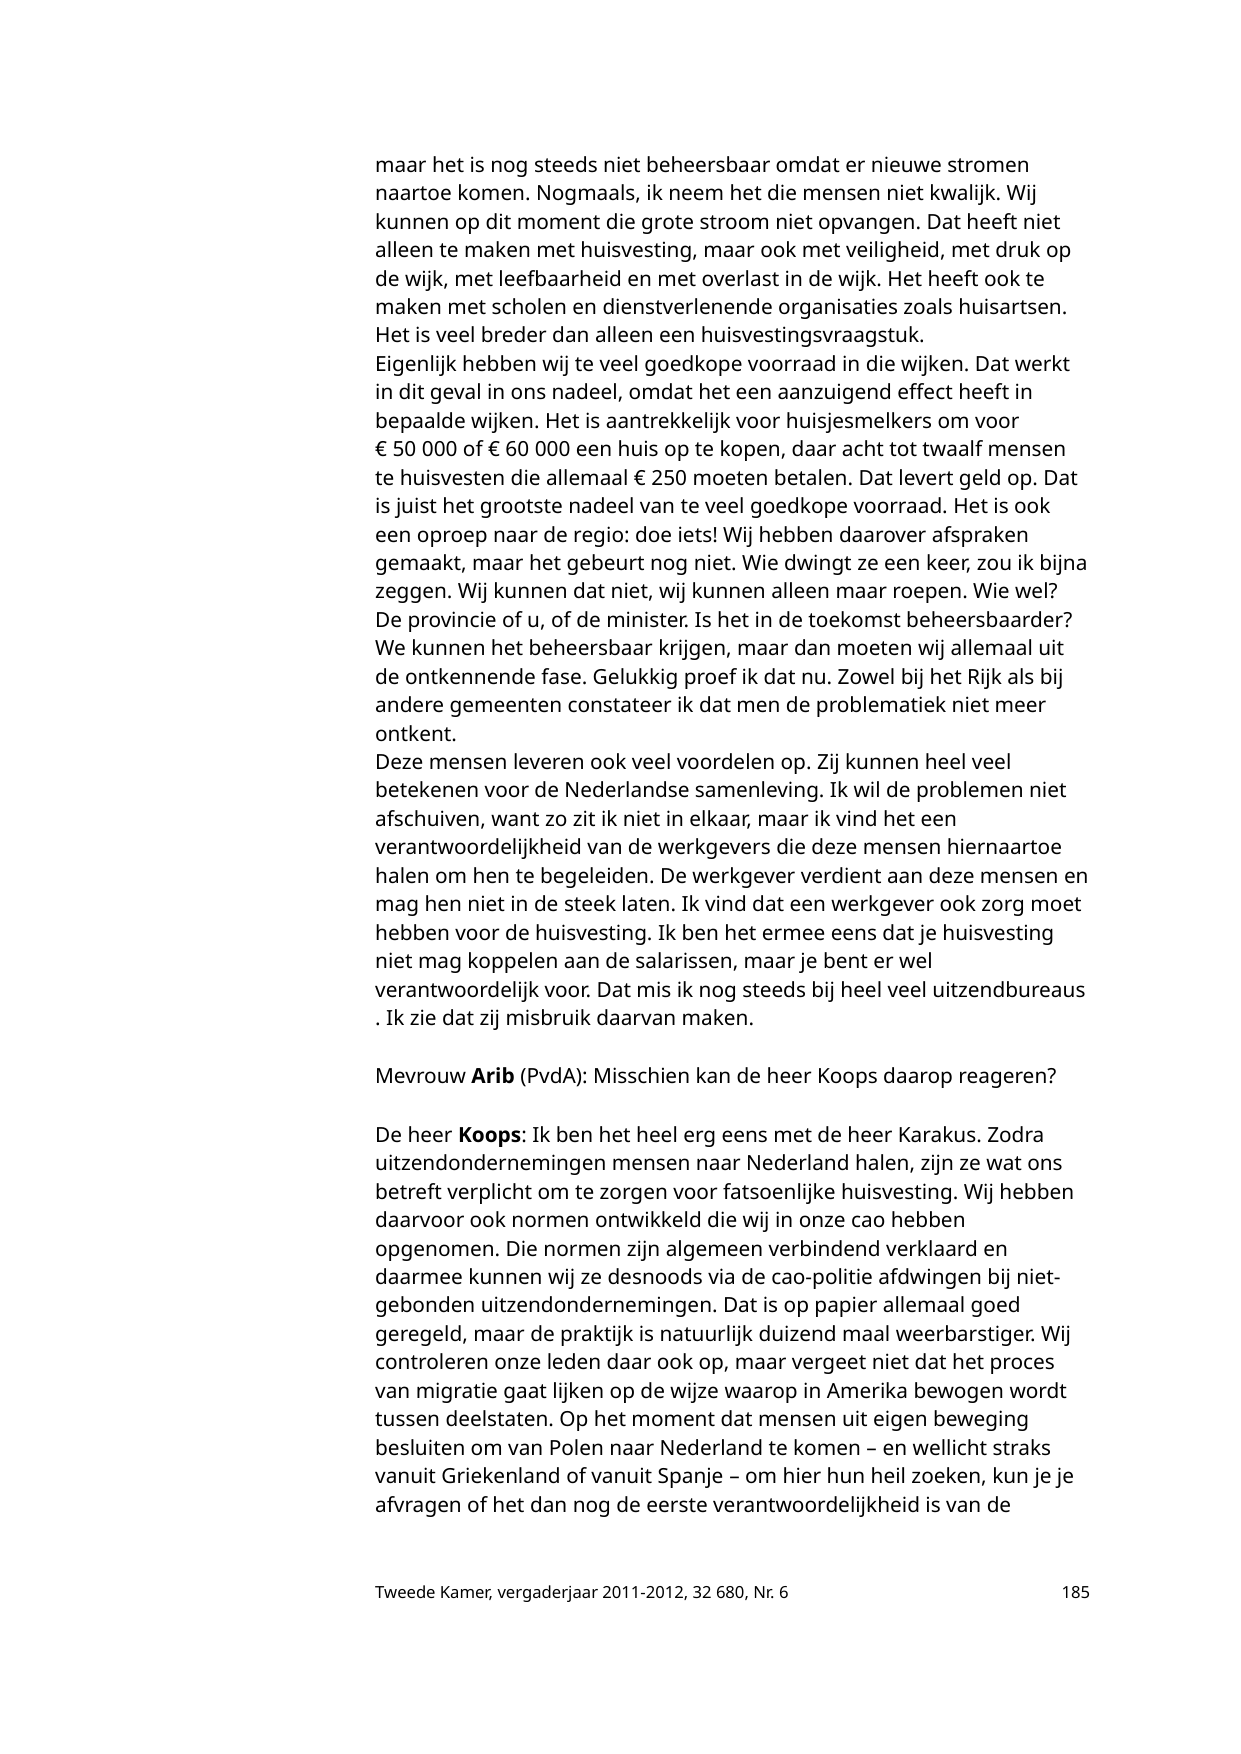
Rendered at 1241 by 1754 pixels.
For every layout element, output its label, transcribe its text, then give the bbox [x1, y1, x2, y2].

text Eigenlijk hebben wij te veel goedkope voorraad in die wijken. Dat werkt in dit geval in ons nadeel, omdat het een aanzuigend effect heeft in bepaalde wijken. Het is aantrekkelijk voor huisjesmelkers om voor € 50 000 of € 60 000 een huis op te kopen, daar acht tot twaalf mensen te huisvesten die allemaal € 250 moeten betalen. Dat levert geld op. Dat is juist het grootste nadeel van te veel goedkope voorraad. Het is ook een oproep naar de regio: doe iets! Wij hebben daarover afspraken gemaakt, maar het gebeurt nog niet. Wie dwingt ze een keer, zou ik bijna zeggen. Wij kunnen dat niet, wij kunnen alleen maar roepen. Wie wel? De provincie of u, of de minister. Is het in de toekomst beheersbaarder? We kunnen het beheersbaar krijgen, maar dan moeten wij allemaal uit de ontkennende fase. Gelukkig proef ik dat nu. Zowel bij het Rijk als bij andere gemeenten constateer ik dat men de problematiek niet meer ontkent. [375, 349, 1090, 747]
text maar het is nog steeds niet beheersbaar omdat er nieuwe stromen naartoe komen. Nogmaals, ik neem het die mensen niet kwalijk. Wij kunnen op dit moment die grote stroom niet opvangen. Dat heeft niet alleen te maken met huisvesting, maar ook met veiligheid, met druk op de wijk, met leefbaarheid en met overlast in de wijk. Het heeft ook te maken met scholen en dienstverlenende organisaties zoals huisartsen. Het is veel breder dan alleen een huisvestingsvraagstuk. [375, 150, 1090, 349]
text Deze mensen leveren ook veel voordelen op. Zij kunnen heel veel betekenen voor de Nederlandse samenleving. Ik wil de problemen niet afschuiven, want zo zit ik niet in elkaar, maar ik vind het een verantwoordelijkheid van de werkgevers die deze mensen hiernaartoe halen om hen te begeleiden. De werkgever verdient aan deze mensen en mag hen niet in de steek laten. Ik vind dat een werkgever ook zorg moet hebben voor de huisvesting. Ik ben het ermee eens dat je huisvesting niet mag koppelen aan de salarissen, maar je bent er wel verantwoordelijk voor. Dat mis ik nog steeds bij heel veel uitzendbureaus . Ik zie dat zij misbruik daarvan maken. [375, 747, 1090, 1032]
text Mevrouw Arib (PvdA): Misschien kan de heer Koops daarop reageren? [375, 1062, 1090, 1090]
text De heer Koops: Ik ben het heel erg eens met de heer Karakus. Zodra uitzendondernemingen mensen naar Nederland halen, zijn ze wat ons betreft verplicht om te zorgen voor fatsoenlijke huisvesting. Wij hebben daarvoor ook normen ontwikkeld die wij in onze cao hebben opgenomen. Die normen zijn algemeen verbindend verklaard en daarmee kunnen wij ze desnoods via de cao-politie afdwingen bij niet-gebonden uitzendondernemingen. Dat is op papier allemaal goed geregeld, maar de praktijk is natuurlijk duizend maal weerbarstiger. Wij controleren onze leden daar ook op, maar vergeet niet dat het proces van migratie gaat lijken op de wijze waarop in Amerika bewogen wordt tussen deelstaten. Op het moment dat mensen uit eigen beweging besluiten om van Polen naar Nederland te komen – en wellicht straks vanuit Griekenland of vanuit Spanje – om hier hun heil zoeken, kun je je afvragen of het dan nog de eerste verantwoordelijkheid is van de [375, 1120, 1090, 1518]
